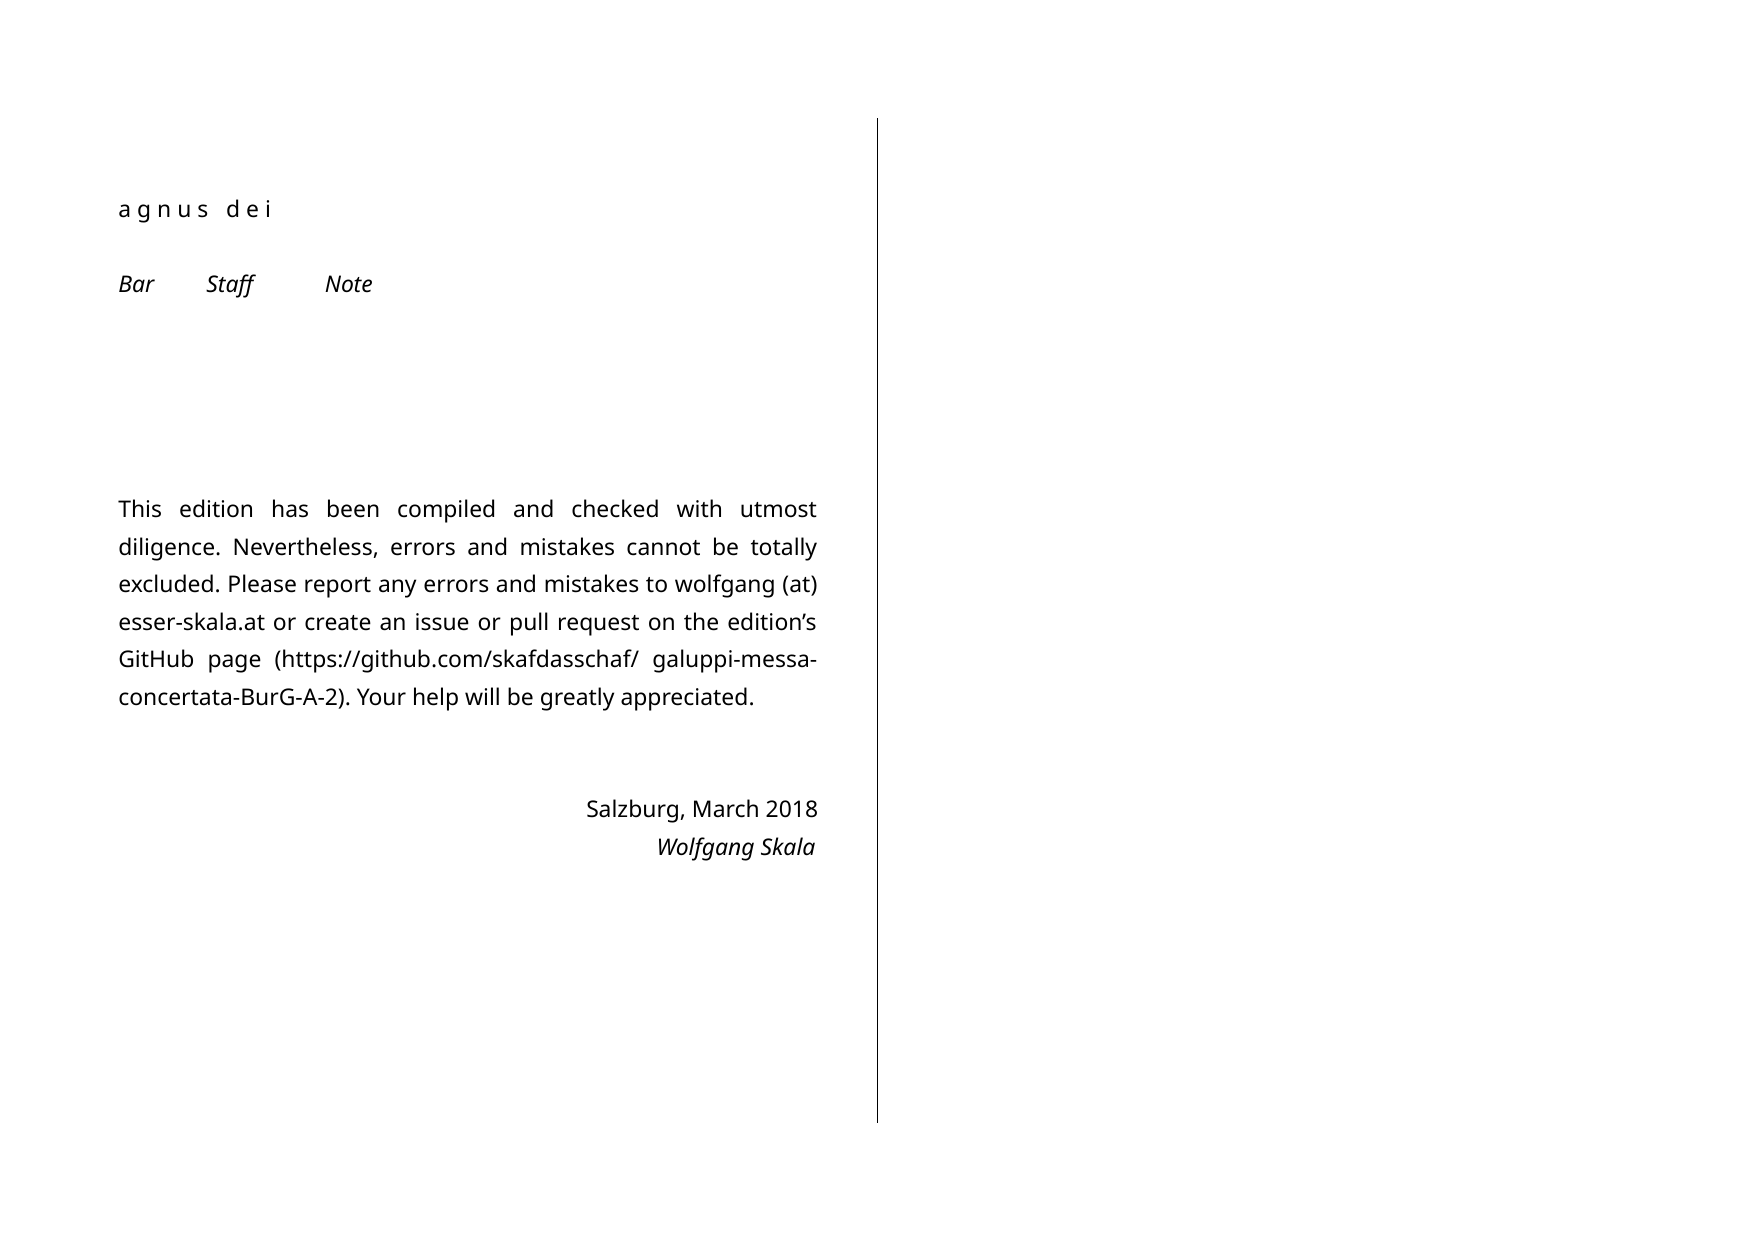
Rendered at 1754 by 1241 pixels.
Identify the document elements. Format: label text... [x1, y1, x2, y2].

text This edition has been compiled and checked with utmost diligence. Nevertheless, errors and mistakes cannot be totally excluded. Please report any errors and mistakes to wolfgang (at) esser-skala.at or create an issue or pull request on the edition’s GitHub page (https://github.com/skafdasschaf/ galuppi-messa-concertata-BurG-A-2). Your help will be greatly appreciated. [118, 493, 818, 712]
text Salzburg, March 2018 Wolfgang Skala [118, 793, 818, 862]
text a g n u s d e i [118, 118, 818, 224]
text Bar Staff Note [118, 268, 818, 449]
